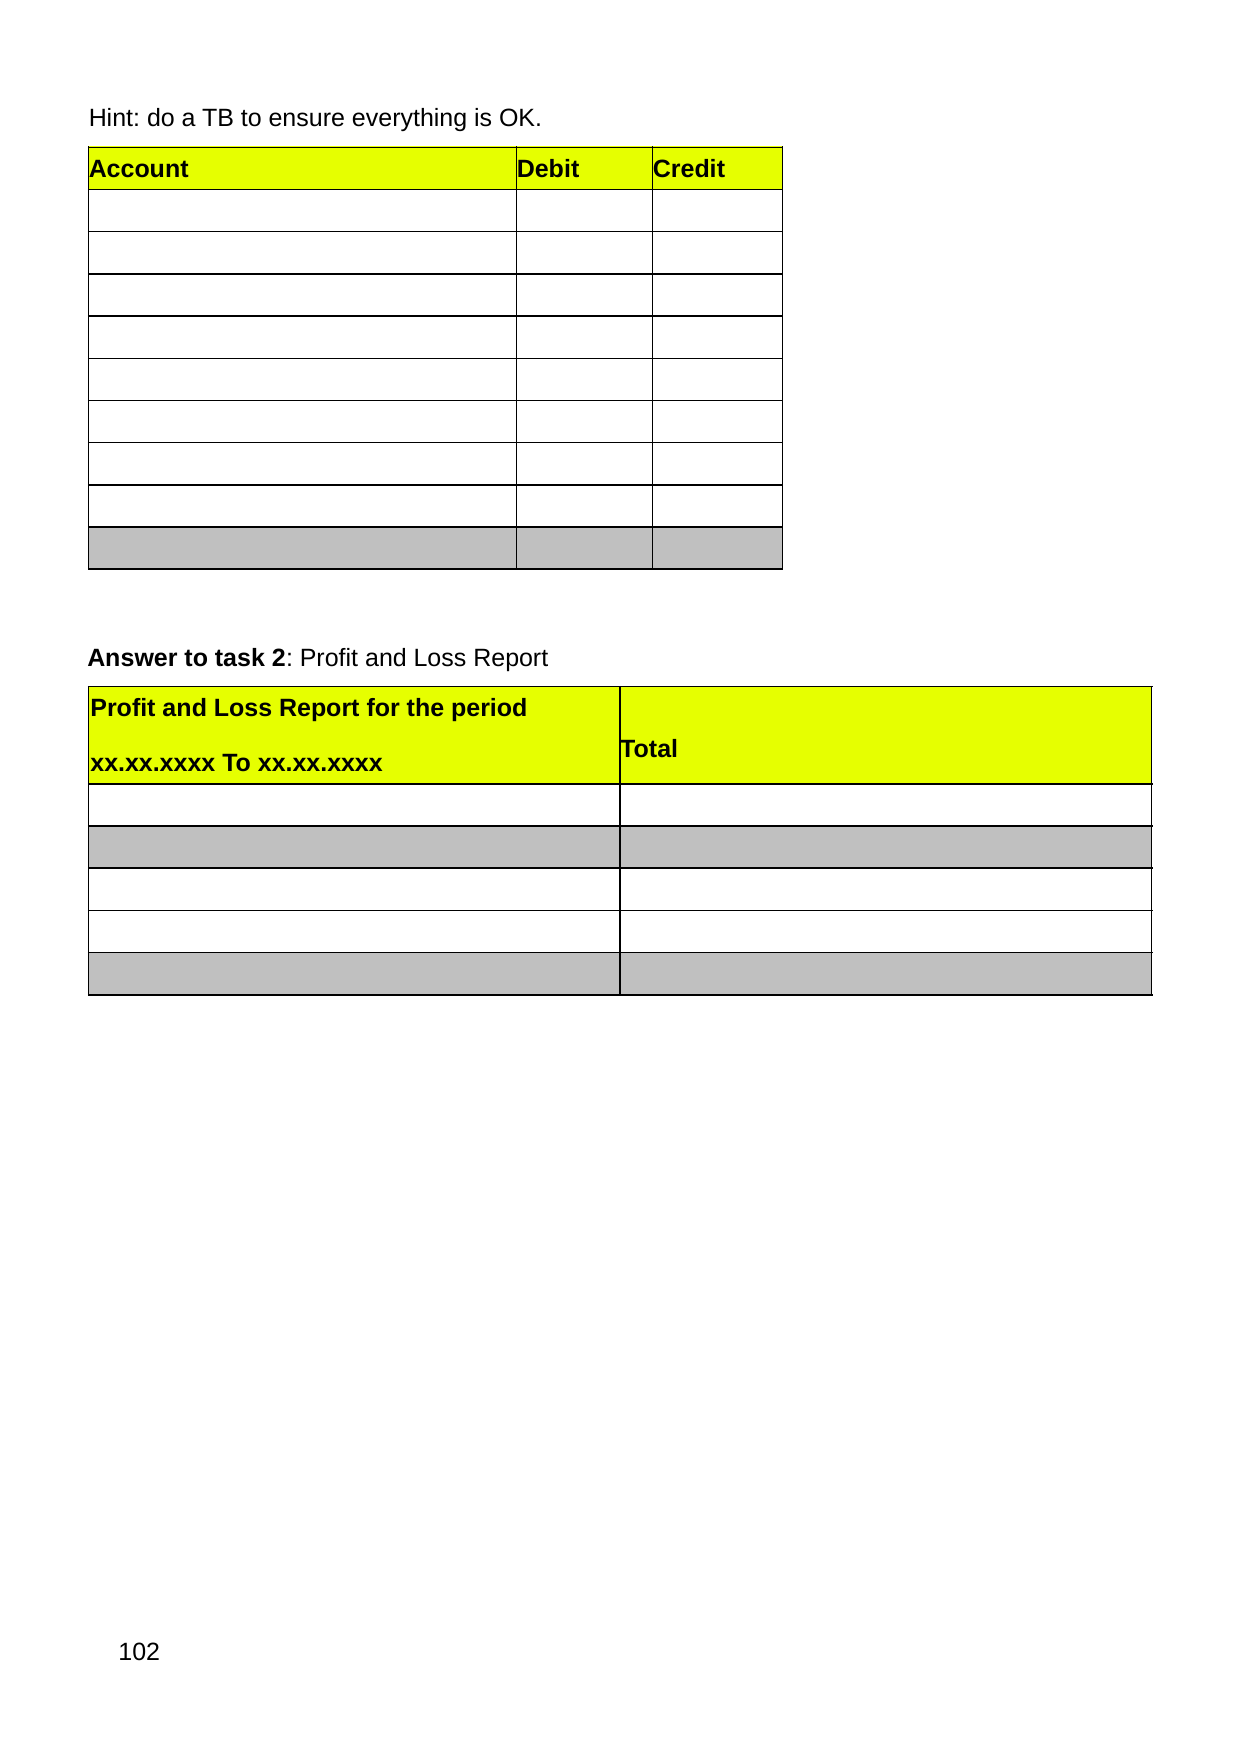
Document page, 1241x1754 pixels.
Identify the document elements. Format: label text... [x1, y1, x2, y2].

table_cell [89, 232, 516, 273]
text Hint: do a TB to ensure everything is OK. [88, 103, 1152, 132]
table_cell [517, 232, 652, 273]
table_cell [89, 317, 516, 357]
table_cell [89, 275, 516, 315]
table_cell [89, 953, 619, 994]
table_cell [653, 190, 782, 231]
table_header Profit and Loss Report for the period xx.xx.xxxx To xx.xx.xxxx [89, 687, 619, 783]
table_cell [653, 486, 782, 526]
table_cell [653, 232, 782, 273]
table_cell [653, 443, 782, 484]
table_cell [89, 869, 619, 909]
table_cell [653, 528, 782, 568]
table_cell [517, 486, 652, 526]
table_cell [653, 401, 782, 442]
table_cell [89, 827, 619, 867]
table_cell [653, 275, 782, 315]
table_cell [89, 190, 516, 231]
table_cell [621, 827, 1151, 867]
table_cell [517, 275, 652, 315]
table_cell [89, 443, 516, 484]
table_cell [89, 911, 619, 952]
table_cell [517, 359, 652, 399]
table_header Account [89, 148, 516, 189]
table_cell [89, 359, 516, 399]
table_cell [517, 528, 652, 568]
table_cell [653, 359, 782, 399]
table_cell [517, 317, 652, 357]
table_cell [621, 869, 1151, 909]
table_cell [621, 953, 1151, 994]
table_cell [653, 317, 782, 357]
table_cell [517, 401, 652, 442]
table_header Total [621, 687, 1151, 783]
table_cell [517, 443, 652, 484]
table_cell [89, 528, 516, 568]
table_cell [517, 190, 652, 231]
table_header Debit [517, 148, 652, 189]
table_cell [89, 486, 516, 526]
text Answer to task 2: Profit and Loss Report [87, 643, 1152, 671]
table_cell [621, 785, 1151, 825]
table_cell [621, 911, 1151, 952]
table_cell [89, 785, 619, 825]
table_header Credit [653, 148, 782, 189]
table_cell [89, 401, 516, 442]
